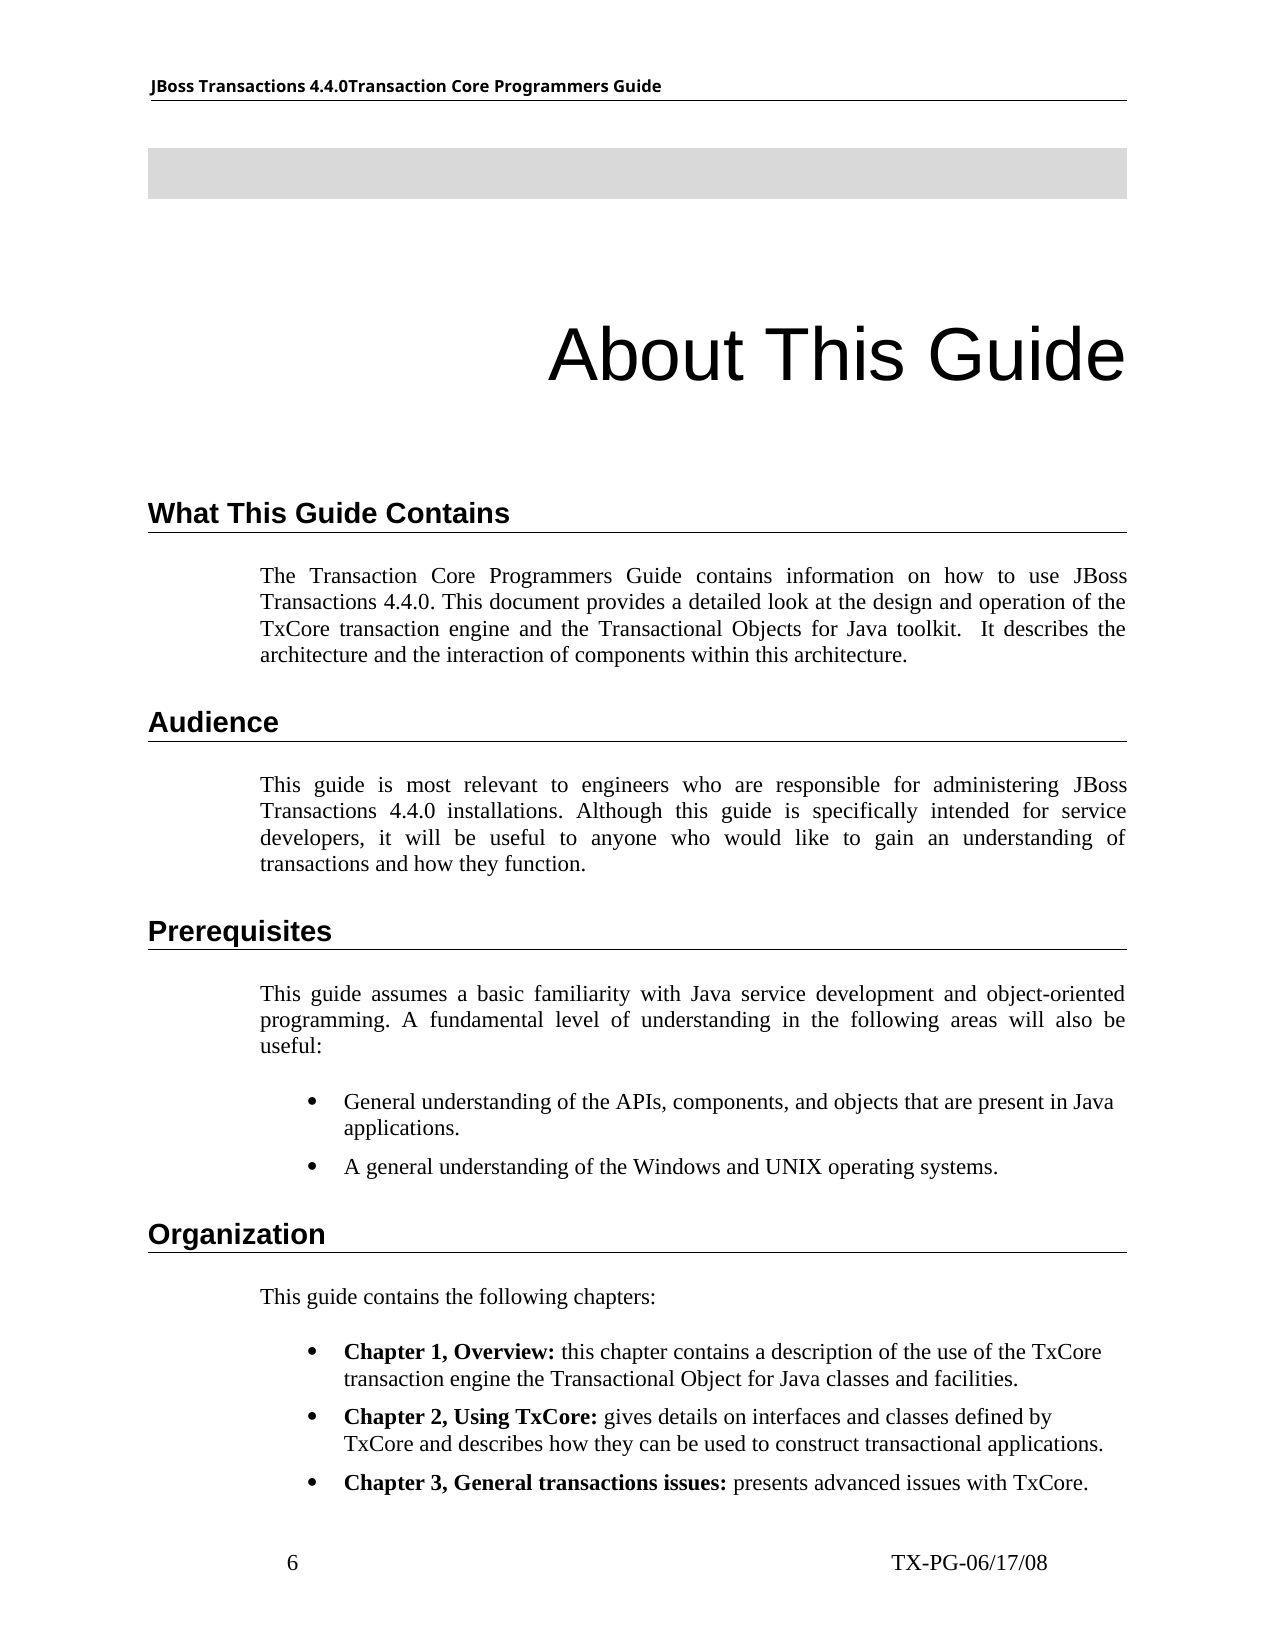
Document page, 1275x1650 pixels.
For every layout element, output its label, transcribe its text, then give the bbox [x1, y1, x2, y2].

text This guide assumes a basic familiarity with Java service development and object-oriented programming. A fundamental level of understanding in the following areas will also be useful: [260, 979, 1127, 1059]
subtitle Organization [148, 1217, 1127, 1252]
text This guide contains the following chapters: [260, 1283, 1127, 1309]
text The Transaction Core Programmers Guide contains information on how to use JBoss Transactions 4.4.0. This document provides a detailed look at the design and operation of the TxCore transaction engine and the Transactional Objects for Java toolkit. It describes the architecture and the interaction of components within this architecture. [260, 562, 1127, 667]
list Chapter 1, Overview: this chapter contains a description of the use of the TxCore transaction engine the Transactional Object for Java classes and facilities. [308, 1338, 1127, 1391]
subtitle What This Guide Contains [148, 496, 1127, 532]
subtitle Prerequisites [148, 914, 1127, 949]
list Chapter 2, Using TxCore: gives details on interfaces and classes defined by TxCore and describes how they can be used to construct transactional applications. [308, 1403, 1127, 1456]
text This guide is most relevant to engineers who are responsible for administering JBoss Transactions 4.4.0 installations. Although this guide is specifically intended for service developers, it will be useful to anyone who would like to gain an understanding of transactions and how they function. [260, 771, 1127, 876]
list A general understanding of the Windows and UNIX operating systems. [308, 1153, 1127, 1179]
list Chapter 3, General transactions issues: presents advanced issues with TxCore. [308, 1469, 1127, 1495]
list General understanding of the APIs, components, and objects that are present in Java applications. [308, 1088, 1127, 1141]
subtitle Audience [148, 705, 1127, 741]
title About This Guide [263, 224, 1127, 396]
